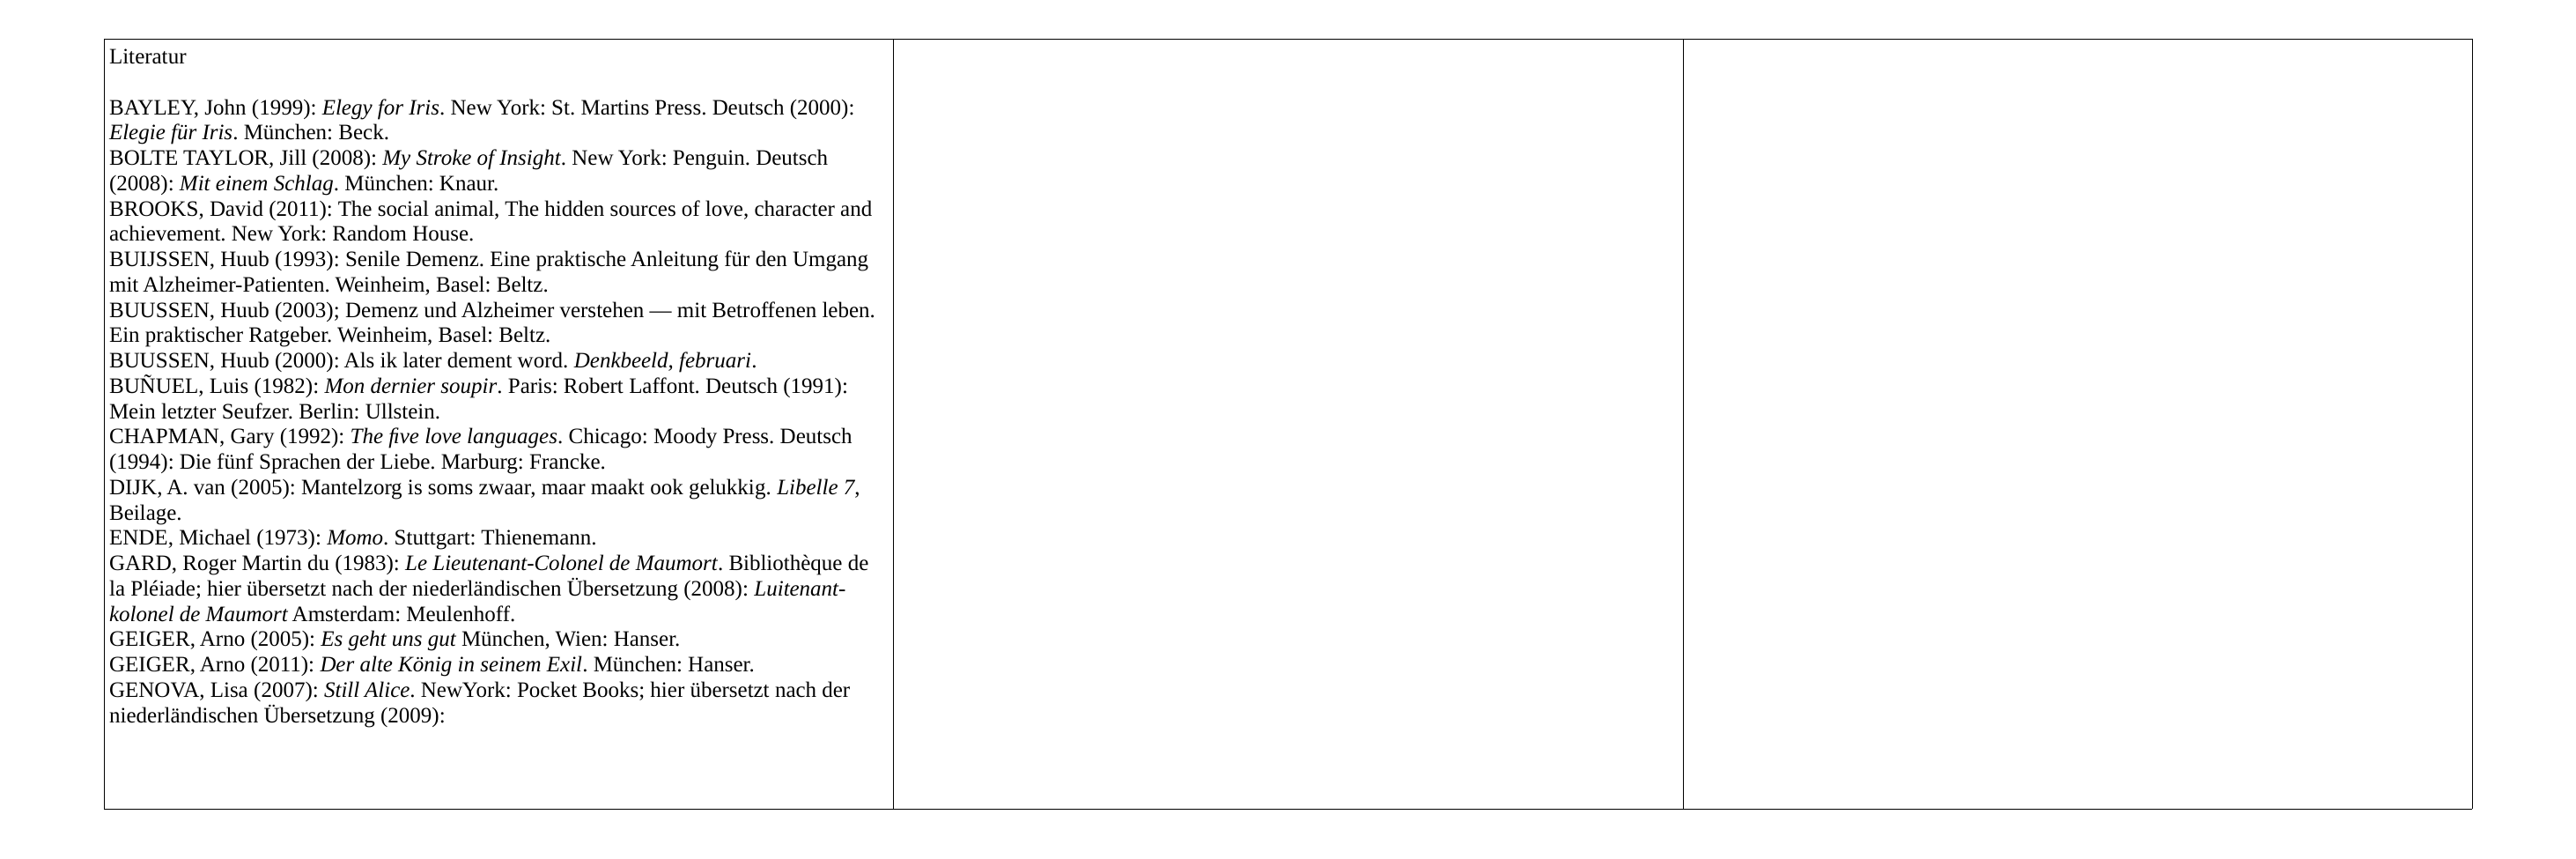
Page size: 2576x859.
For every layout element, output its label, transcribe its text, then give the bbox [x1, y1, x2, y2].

table_header Literatur BAYLEY, John (1999): Elegy for Iris. New York: St. Martins Press. Deutsch (2000): Elegie für Iris. München: Beck. BOLTE TAYLOR, Jill (2008): My Stroke of Insight. New York: Penguin. Deutsch (2008): Mit einem Schlag. München: Knaur. BROOKS, David (2011): The social animal, The hidden sources of love, character and achievement. New York: Random House. BUIJSSEN, Huub (1993): Senile Demenz. Eine praktische Anleitung für den Umgang mit Alzheimer-Patienten. Weinheim, Basel: Beltz. BUUSSEN, Huub (2003); Demenz und Alzheimer verstehen — mit Betroffenen leben. Ein praktischer Ratgeber. Weinheim, Basel: Beltz. BUUSSEN, Huub (2000): Als ik later dement word. Denkbeeld, februari. BUÑUEL, Luis (1982): Mon dernier soupir. Paris: Robert Laffont. Deutsch (1991): Mein letzter Seufzer. Berlin: Ullstein. CHAPMAN, Gary (1992): The ﬁve love languages. Chicago: Moody Press. Deutsch (1994): Die fünf Sprachen der Liebe. Marburg: Francke. DIJK, A. van (2005): Mantelzorg is soms zwaar, maar maakt ook gelukkig. Libelle 7, Beilage. ENDE, Michael (1973): Momo. Stuttgart: Thienemann. GARD, Roger Martin du (1983): Le Lieutenant-Colonel de Maumort. Bibliothèque de la Pléiade; hier übersetzt nach der niederländischen Übersetzung (2008): Luitenant-kolonel de Maumort Amsterdam: Meulenhoff. GEIGER, Arno (2005): Es geht uns gut München, Wien: Hanser. GEIGER, Arno (2011): Der alte König in seinem Exil. München: Hanser. GENOVA, Lisa (2007): Still Alice. NewYork: Pocket Books; hier übersetzt nach der niederländischen Übersetzung (2009): [105, 40, 893, 809]
